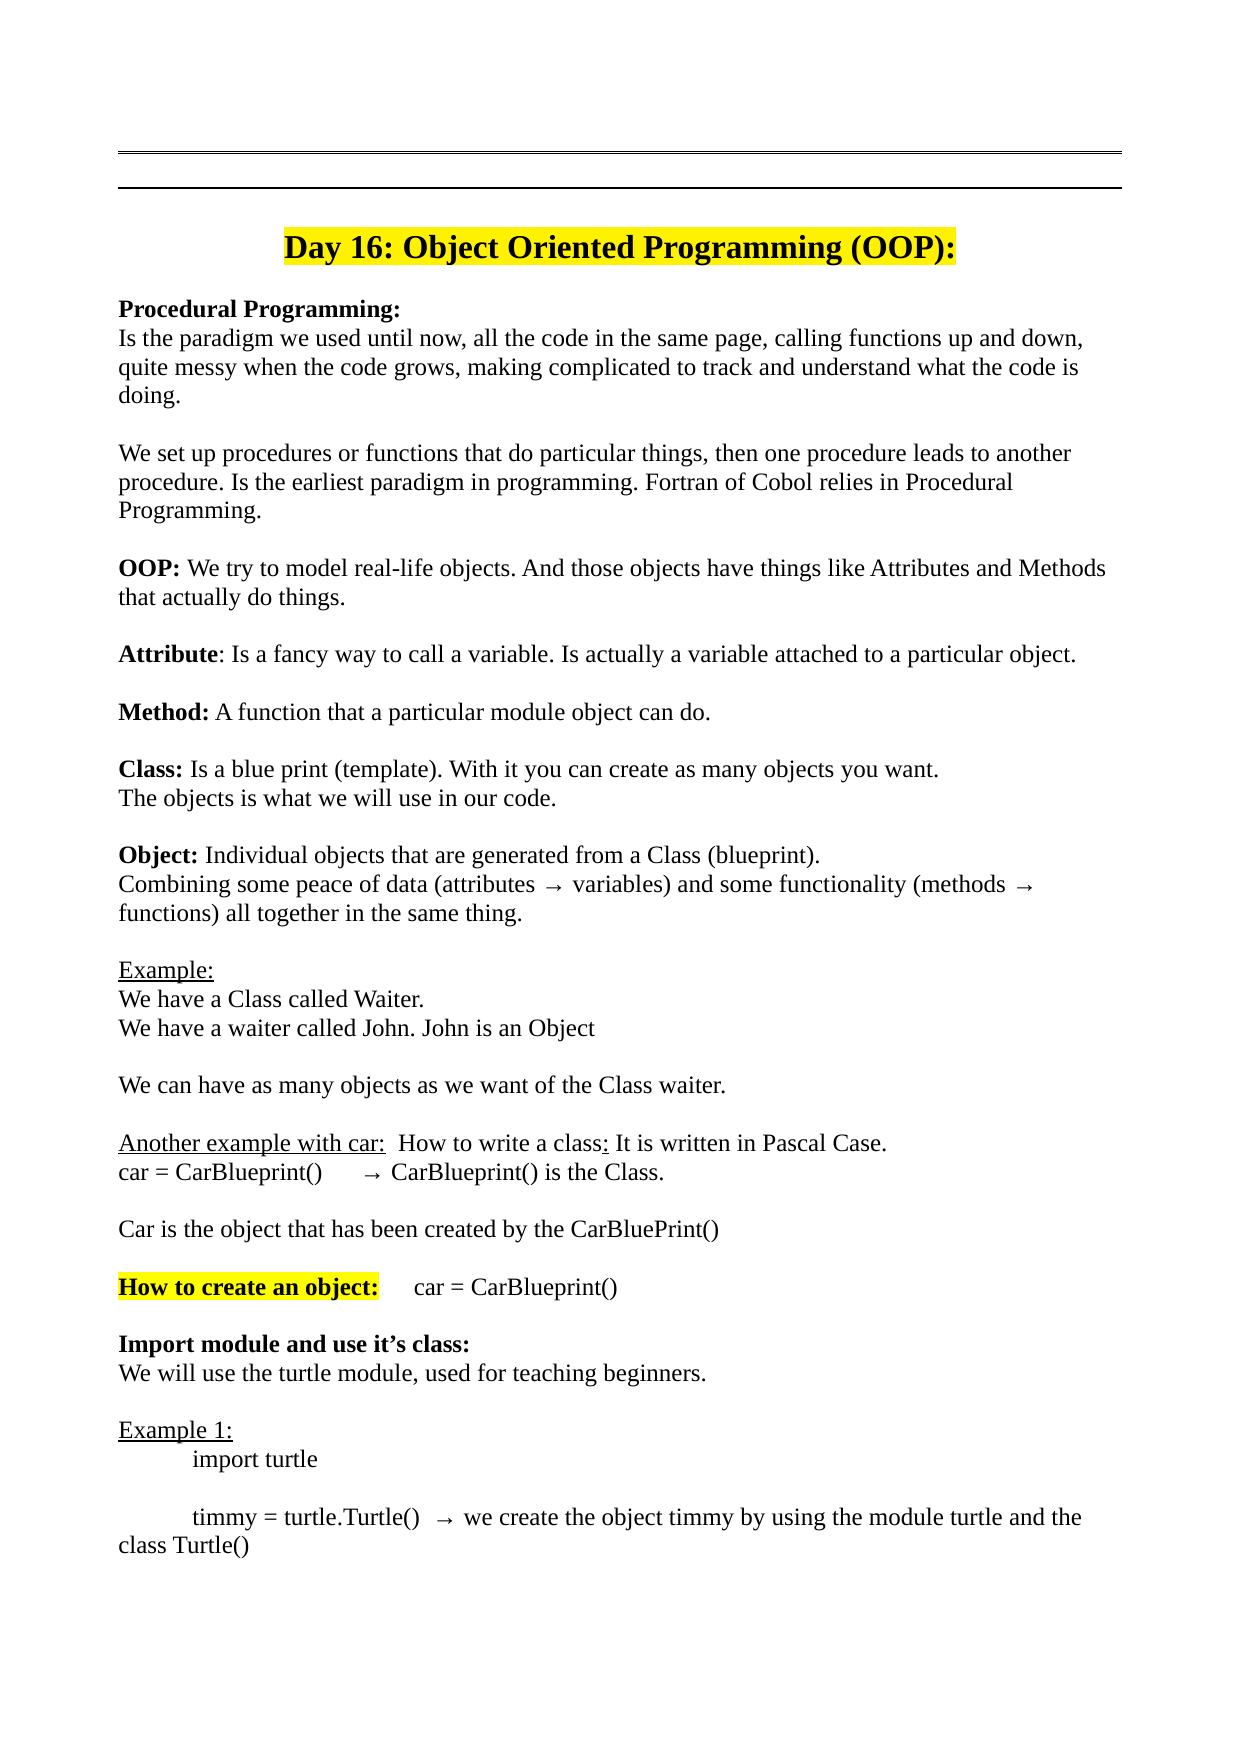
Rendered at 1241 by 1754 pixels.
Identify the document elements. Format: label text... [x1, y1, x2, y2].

text Another example with car: How to write a class: It is written in Pascal Case. [118, 1128, 1122, 1157]
text How to create an object: car = CarBlueprint() [118, 1272, 1122, 1300]
text We have a Class called Waiter. [118, 984, 1122, 1013]
text timmy = turtle.Turtle() → we create the object timmy by using the module turtle and the class Turtle() [118, 1502, 1122, 1559]
text Example 1: [118, 1415, 1122, 1444]
text Example: [118, 955, 1122, 984]
text import turtle [118, 1444, 1122, 1473]
text Combining some peace of data (attributes → variables) and some functionality (methods → functions) all together in the same thing. [118, 869, 1122, 927]
text Object: Individual objects that are generated from a Class (blueprint). [118, 840, 1122, 869]
text Day 16: Object Oriented Programming (OOP): [118, 227, 1122, 265]
text We set up procedures or functions that do particular things, then one procedure leads to another procedure. Is the earliest paradigm in programming. Fortran of Cobol relies in Procedural Programming. [118, 438, 1122, 524]
text Is the paradigm we used until now, all the code in the same page, calling functions up and down, quite messy when the code grows, making complicated to track and understand what the code is doing. [118, 323, 1122, 409]
text car = CarBlueprint() → CarBlueprint() is the Class. [118, 1157, 1122, 1185]
text We have a waiter called John. John is an Object [118, 1013, 1122, 1042]
text The objects is what we will use in our code. [118, 783, 1122, 812]
text We will use the turtle module, used for teaching beginners. [118, 1358, 1122, 1387]
text Import module and use it’s class: [118, 1329, 1122, 1358]
text Class: Is a blue print (template). With it you can create as many objects you want. [118, 754, 1122, 783]
text Car is the object that has been created by the CarBluePrint() [118, 1214, 1122, 1243]
text Attribute: Is a fancy way to call a variable. Is actually a variable attached to a particular object. [118, 639, 1122, 668]
text Procedural Programming: [118, 294, 1122, 323]
text OOP: We try to model real-life objects. And those objects have things like Attributes and Methods that actually do things. [118, 553, 1122, 610]
text We can have as many objects as we want of the Class waiter. [118, 1070, 1122, 1099]
text Method: A function that a particular module object can do. [118, 697, 1122, 725]
